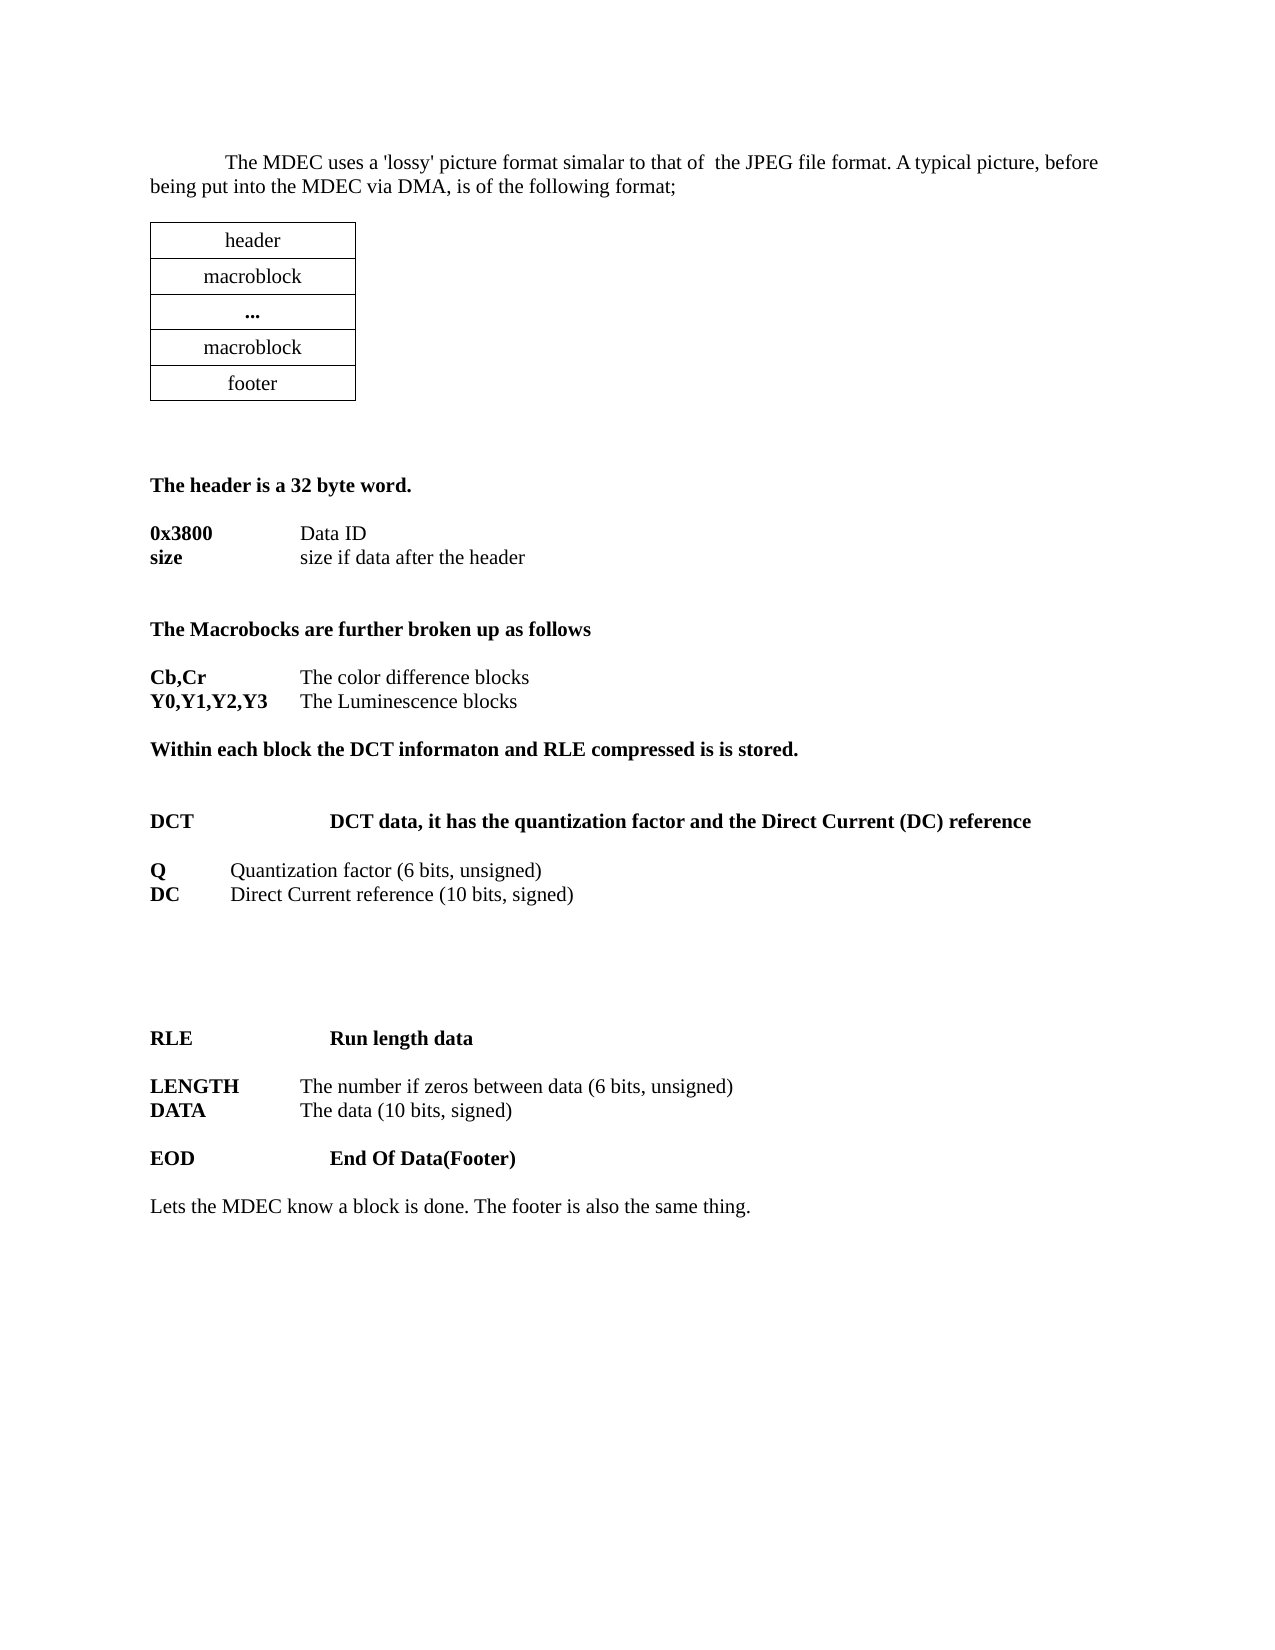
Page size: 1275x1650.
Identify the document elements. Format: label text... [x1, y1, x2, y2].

text Cb,Cr The color difference blocks [150, 665, 1125, 689]
text DATA The data (10 bits, signed) [150, 1098, 1125, 1122]
list EOD End Of Data(Footer) [150, 1146, 1125, 1170]
text The MDEC uses a 'lossy' picture format simalar to that of the JPEG file format. A typical picture, before being put into the MDEC via DMA, is of the following format; [150, 150, 1125, 198]
list The header is a 32 byte word. [150, 473, 1125, 497]
list The Macrobocks are further broken up as follows [150, 617, 1125, 641]
table_cell footer [151, 366, 355, 400]
text LENGTH The number if zeros between data (6 bits, unsigned) [150, 1074, 1125, 1098]
table_header header [151, 223, 355, 258]
table_cell ... [151, 295, 355, 329]
text Lets the MDEC know a block is done. The footer is also the same thing. [150, 1194, 1125, 1218]
table_cell macroblock [151, 330, 355, 365]
text 0x3800 Data ID [150, 521, 1125, 545]
list Within each block the DCT informaton and RLE compressed is is stored. [150, 737, 1125, 761]
table_cell macroblock [151, 259, 355, 293]
list RLE Run length data [150, 1026, 1125, 1050]
text Q Quantization factor (6 bits, unsigned) [150, 858, 1125, 882]
text size size if data after the header [150, 545, 1125, 569]
text Y0,Y1,Y2,Y3 The Luminescence blocks [150, 689, 1125, 713]
text DC Direct Current reference (10 bits, signed) [150, 882, 1125, 906]
list DCT DCT data, it has the quantization factor and the Direct Current (DC) reference [150, 809, 1125, 833]
